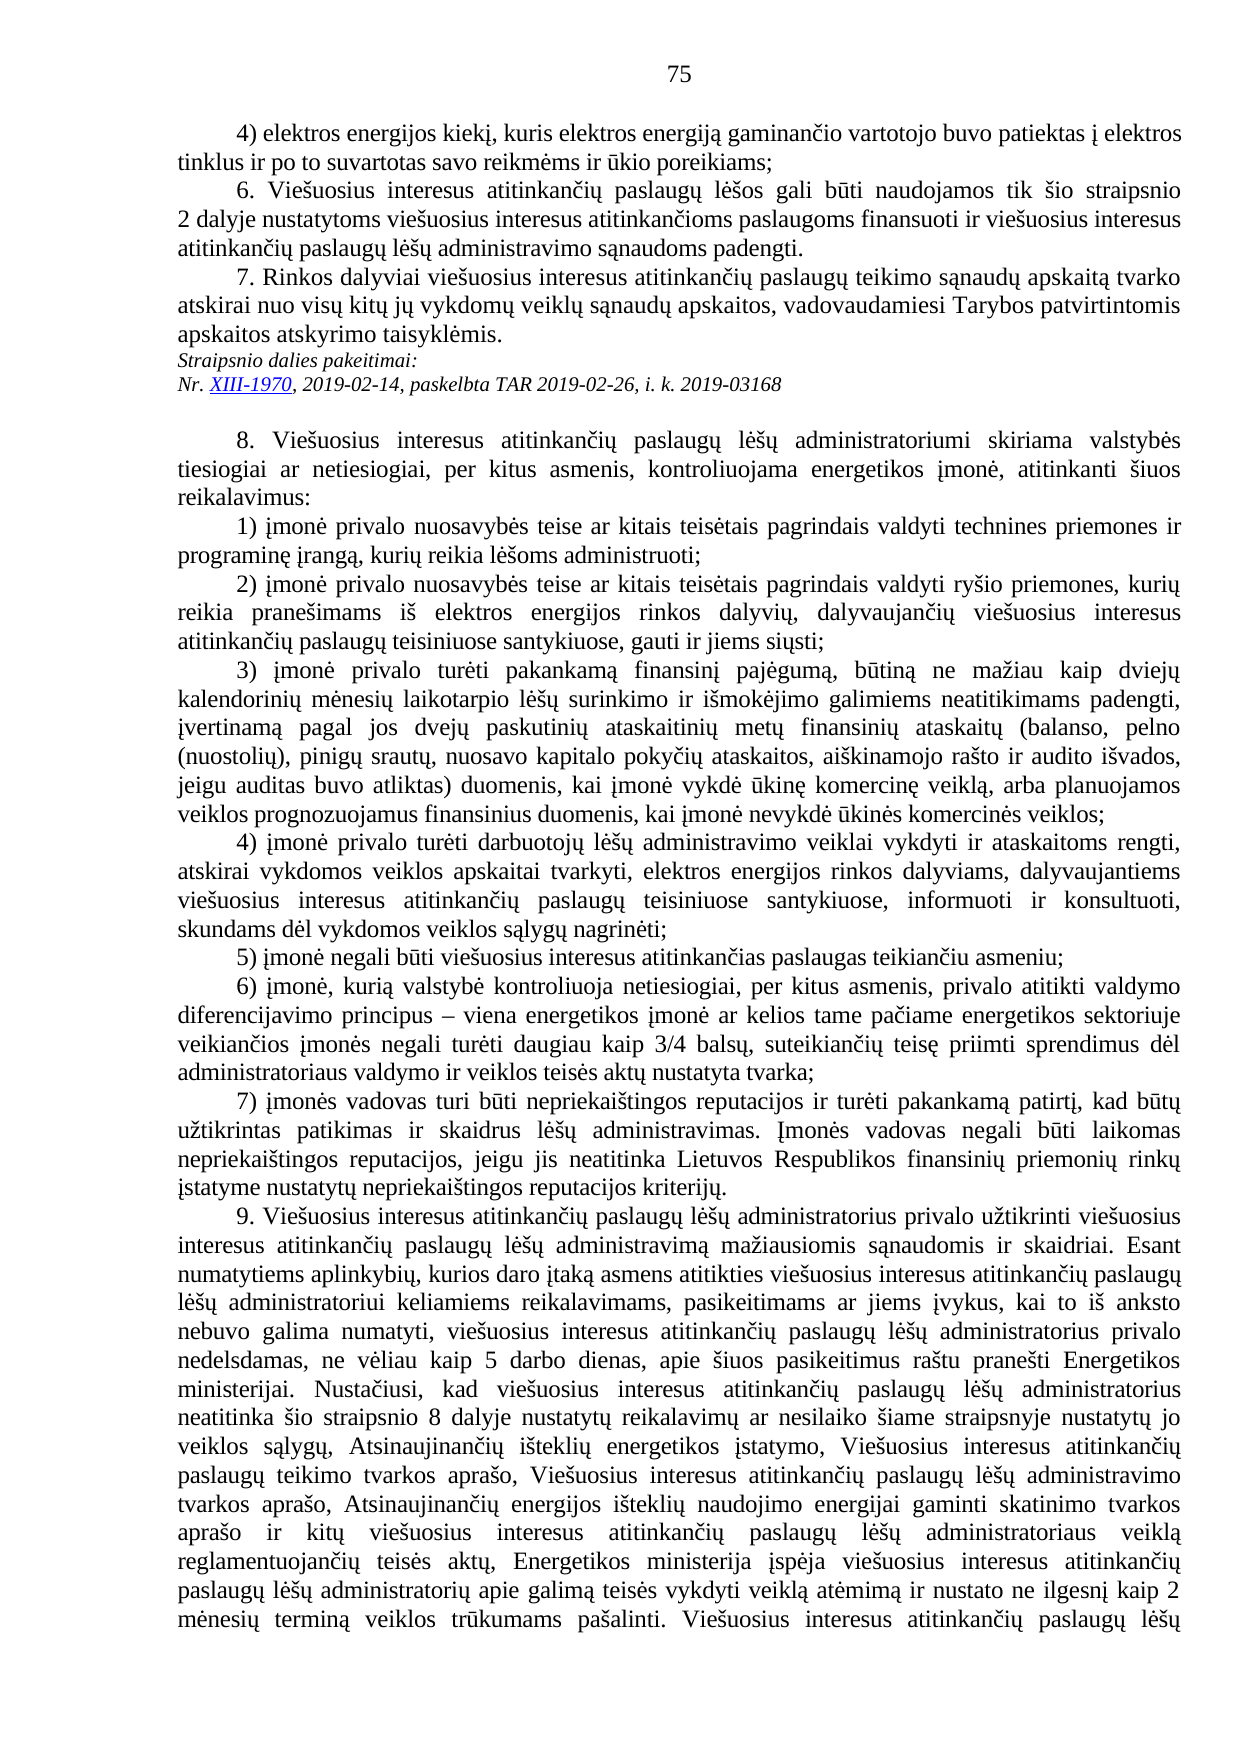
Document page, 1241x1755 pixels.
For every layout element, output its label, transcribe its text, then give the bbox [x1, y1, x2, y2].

text 6. Viešuosius interesus atitinkančių paslaugų lėšos gali būti naudojamos tik šio straipsnio 2 dalyje nustatytoms viešuosius interesus atitinkančioms paslaugoms finansuoti ir viešuosius interesus atitinkančių paslaugų lėšų administravimo sąnaudoms padengti. [177, 176, 1181, 262]
text Straipsnio dalies pakeitimai: [177, 348, 1181, 372]
text 9. Viešuosius interesus atitinkančių paslaugų lėšų administratorius privalo užtikrinti viešuosius interesus atitinkančių paslaugų lėšų administravimą mažiausiomis sąnaudomis ir skaidriai. Esant numatytiems aplinkybių, kurios daro įtaką asmens atitikties viešuosius interesus atitinkančių paslaugų lėšų administratoriui keliamiems reikalavimams, pasikeitimams ar jiems įvykus, kai to iš anksto nebuvo galima numatyti, viešuosius interesus atitinkančių paslaugų lėšų administratorius privalo nedelsdamas, ne vėliau kaip 5 darbo dienas, apie šiuos pasikeitimus raštu pranešti Energetikos ministerijai. Nustačiusi, kad viešuosius interesus atitinkančių paslaugų lėšų administratorius neatitinka šio straipsnio 8 dalyje nustatytų reikalavimų ar nesilaiko šiame straipsnyje nustatytų jo veiklos sąlygų, Atsinaujinančių išteklių energetikos įstatymo, Viešuosius interesus atitinkančių paslaugų teikimo tvarkos aprašo, Viešuosius interesus atitinkančių paslaugų lėšų administravimo tvarkos aprašo, Atsinaujinančių energijos išteklių naudojimo energijai gaminti skatinimo tvarkos aprašo ir kitų viešuosius interesus atitinkančių paslaugų lėšų administratoriaus veiklą reglamentuojančių teisės aktų, Energetikos ministerija įspėja viešuosius interesus atitinkančių paslaugų lėšų administratorių apie galimą teisės vykdyti veiklą atėmimą ir nustato ne ilgesnį kaip 2 mėnesių terminą veiklos trūkumams pašalinti. Viešuosius interesus atitinkančių paslaugų lėšų [177, 1201, 1181, 1632]
text 4) elektros energijos kiekį, kuris elektros energiją gaminančio vartotojo buvo patiektas į elektros tinklus ir po to suvartotas savo reikmėms ir ūkio poreikiams; [177, 118, 1181, 176]
text 2) įmonė privalo nuosavybės teise ar kitais teisėtais pagrindais valdyti ryšio priemones, kurių reikia pranešimams iš elektros energijos rinkos dalyvių, dalyvaujančių viešuosius interesus atitinkančių paslaugų teisiniuose santykiuose, gauti ir jiems siųsti; [177, 569, 1181, 655]
text 7) įmonės vadovas turi būti nepriekaištingos reputacijos ir turėti pakankamą patirtį, kad būtų užtikrintas patikimas ir skaidrus lėšų administravimas. Įmonės vadovas negali būti laikomas nepriekaištingos reputacijos, jeigu jis neatitinka Lietuvos Respublikos finansinių priemonių rinkų įstatyme nustatytų nepriekaištingos reputacijos kriterijų. [177, 1086, 1181, 1201]
text 8. Viešuosius interesus atitinkančių paslaugų lėšų administratoriumi skiriama valstybės tiesiogiai ar netiesiogiai, per kitus asmenis, kontroliuojama energetikos įmonė, atitinkanti šiuos reikalavimus: [177, 425, 1181, 511]
text 7. Rinkos dalyviai viešuosius interesus atitinkančių paslaugų teikimo sąnaudų apskaitą tvarko atskirai nuo visų kitų jų vykdomų veiklų sąnaudų apskaitos, vadovaudamiesi Tarybos patvirtintomis apskaitos atskyrimo taisyklėmis. [177, 262, 1181, 348]
text 6) įmonė, kurią valstybė kontroliuoja netiesiogiai, per kitus asmenis, privalo atitikti valdymo diferencijavimo principus – viena energetikos įmonė ar kelios tame pačiame energetikos sektoriuje veikiančios įmonės negali turėti daugiau kaip 3/4 balsų, suteikiančių teisę priimti sprendimus dėl administratoriaus valdymo ir veiklos teisės aktų nustatyta tvarka; [177, 971, 1181, 1086]
text 5) įmonė negali būti viešuosius interesus atitinkančias paslaugas teikiančiu asmeniu; [177, 942, 1181, 971]
text Nr. XIII-1970, 2019-02-14, paskelbta TAR 2019-02-26, i. k. 2019-03168 [177, 372, 1181, 396]
text 3) įmonė privalo turėti pakankamą finansinį pajėgumą, būtiną ne mažiau kaip dviejų kalendorinių mėnesių laikotarpio lėšų surinkimo ir išmokėjimo galimiems neatitikimams padengti, įvertinamą pagal jos dvejų paskutinių ataskaitinių metų finansinių ataskaitų (balanso, pelno (nuostolių), pinigų srautų, nuosavo kapitalo pokyčių ataskaitos, aiškinamojo rašto ir audito išvados, jeigu auditas buvo atliktas) duomenis, kai įmonė vykdė ūkinę komercinę veiklą, arba planuojamos veiklos prognozuojamus finansinius duomenis, kai įmonė nevykdė ūkinės komercinės veiklos; [177, 655, 1181, 827]
text 1) įmonė privalo nuosavybės teise ar kitais teisėtais pagrindais valdyti technines priemones ir programinę įrangą, kurių reikia lėšoms administruoti; [177, 511, 1181, 569]
text 4) įmonė privalo turėti darbuotojų lėšų administravimo veiklai vykdyti ir ataskaitoms rengti, atskirai vykdomos veiklos apskaitai tvarkyti, elektros energijos rinkos dalyviams, dalyvaujantiems viešuosius interesus atitinkančių paslaugų teisiniuose santykiuose, informuoti ir konsultuoti, skundams dėl vykdomos veiklos sąlygų nagrinėti; [177, 827, 1181, 942]
